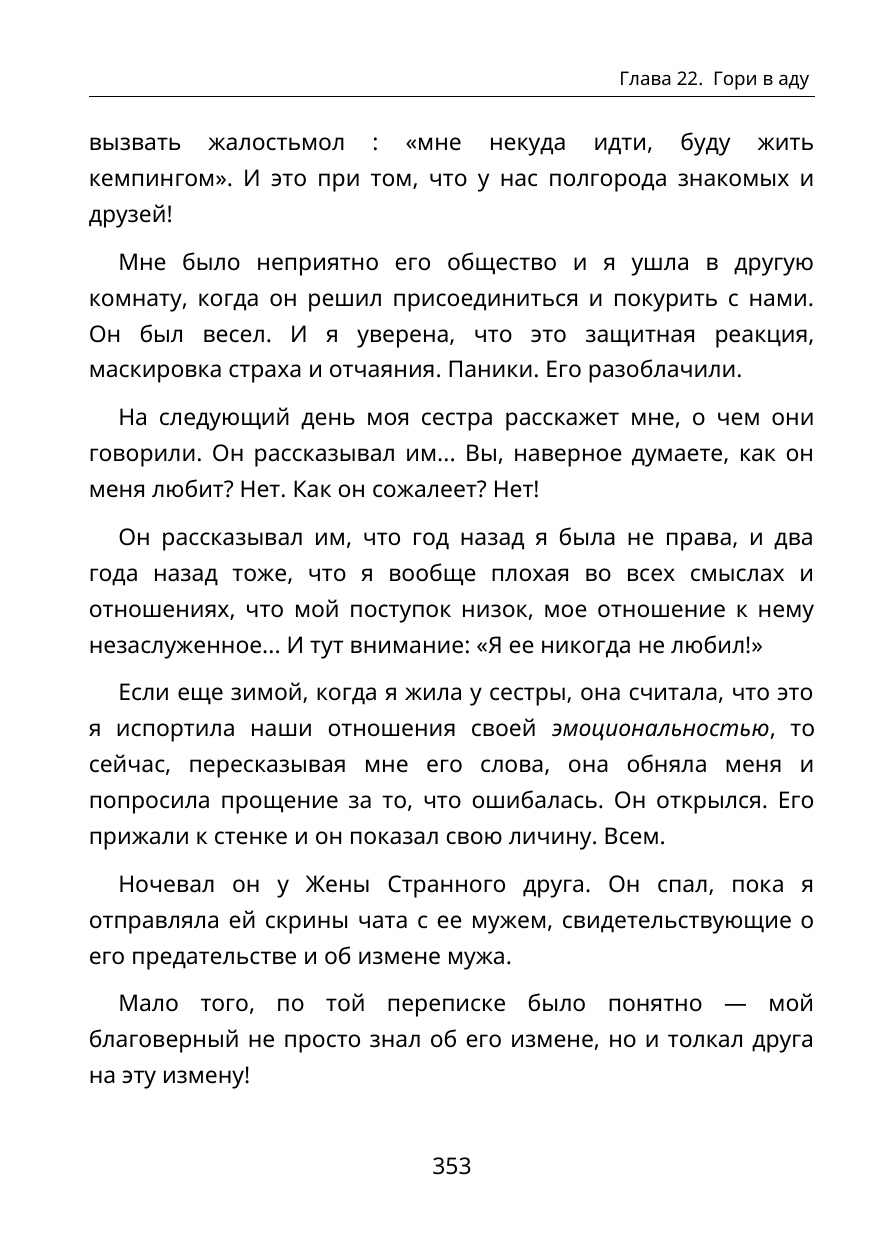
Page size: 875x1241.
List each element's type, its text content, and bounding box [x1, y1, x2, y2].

text Мало того, по той переписке было понятно — мой благоверный не просто знал об его измене, но и толкал друга на эту измену! [88, 987, 815, 1090]
text вызвать жалостьмол : «мне некуда идти, буду жить кемпингом». И это при том, что у нас полгорода знакомых и друзей! [88, 126, 815, 229]
text Мне было неприятно его общество и я ушла в другую комнату, когда он решил присоединиться и покурить с нами. Он был весел. И я уверена, что это защитная реакция, маскировка страха и отчаяния. Паники. Его разоблачили. [88, 246, 815, 385]
text Он рассказывал им, что год назад я была не права, и два года назад тоже, что я вообще плохая во всех смыслах и отношениях, что мой поступок низок, мое отношение к нему незаслуженное... И тут внимание: «Я ее никогда не любил!» [88, 521, 815, 660]
text На следующий день моя сестра расскажет мне, о чем они говорили. Он рассказывал им... Вы, наверное думаете, как он меня любит? Нет. Как он сожалеет? Нет! [88, 401, 815, 504]
text Если еще зимой, когда я жила у сестры, она считала, что это я испортила наши отношения своей эмоциональностью, то сейчас, пересказывая мне его слова, она обняла меня и попросила прощение за то, что ошибалась. Он открылся. Его прижали к стенке и он показал свою личину. Всем. [88, 676, 815, 851]
text Ночевал он у Жены Странного друга. Он спал, пока я отправляла ей скрины чата с ее мужем, свидетельствующие о его предательстве и об измене мужа. [88, 868, 815, 971]
